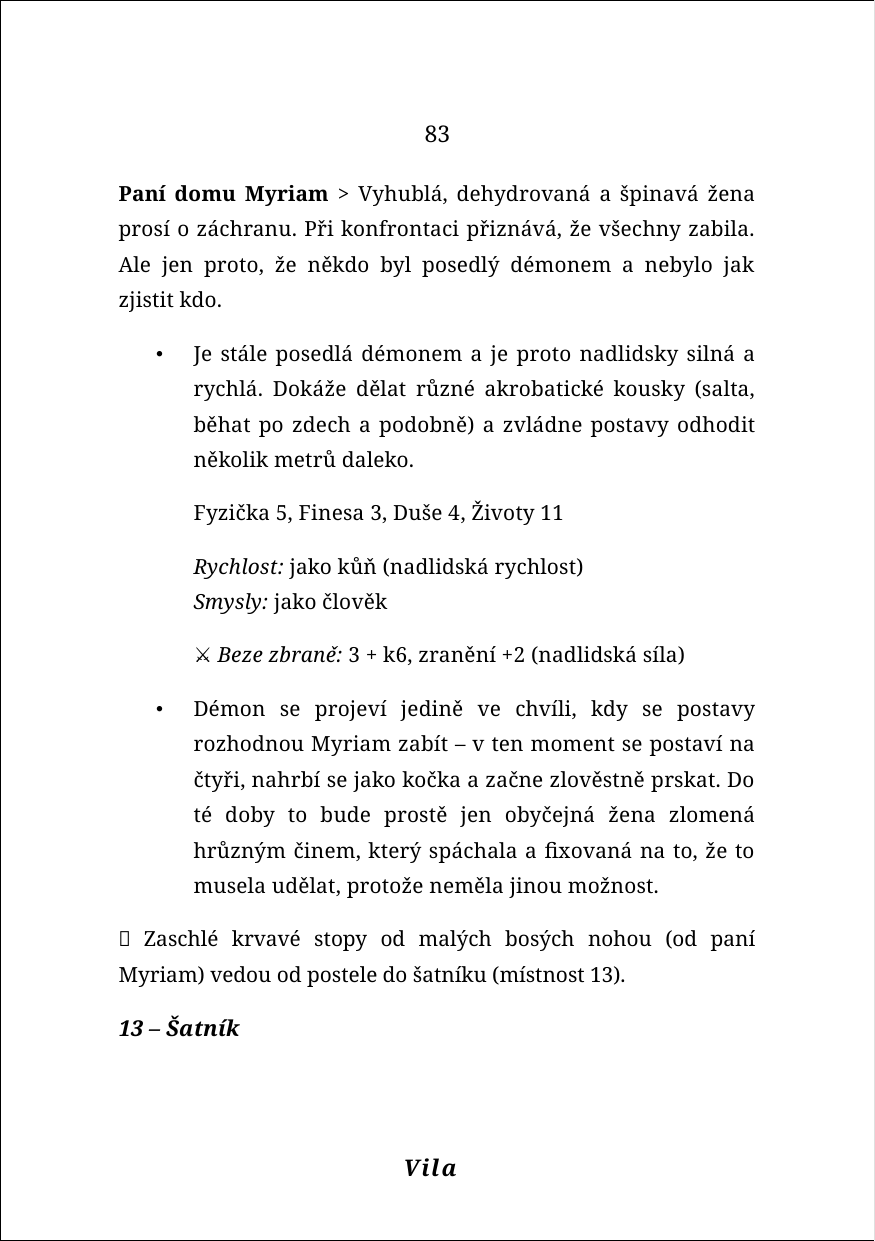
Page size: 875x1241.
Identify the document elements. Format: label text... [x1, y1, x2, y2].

list Smysly: jako člověk [156, 587, 756, 616]
list Fyzička 5, Finesa 3, Duše 4, Životy 11 [156, 498, 756, 527]
text 👣 Zaschlé krvavé stopy od malých bosých nohou (od paní Myriam) vedou od postele do šatníku (místnost 13). [118, 924, 756, 988]
text 13 – Šatník [118, 1013, 756, 1043]
text Paní domu Myriam > Vyhublá, dehydrovaná a špinavá žena prosí o záchranu. Při konfrontaci přiznává, že všechny zabila. Ale jen proto, že někdo byl posedlý démonem a nebylo jak zjistit kdo. [118, 179, 756, 314]
list Rychlost: jako kůň (nadlidská rychlost) [156, 552, 756, 580]
list Démon se projeví jedině ve chvíli, kdy se postavy rozhodnou Myriam zabít – v ten moment se postaví na čtyři, nahrbí se jako kočka a začne zlověstně prskat. Do té doby to bude prostě jen obyčejná žena zlomená hrůzným činem, který spáchala a fixovaná na to, že to musela udělat, protože neměla jinou možnost. [156, 694, 756, 900]
list ⚔ Beze zbraně: 3 + k6, zranění +2 (nadlidská síla) [156, 641, 756, 669]
list Je stále posedlá démonem a je proto nadlidsky silná a rychlá. Dokáže dělat různé akrobatické kousky (salta, běhat po zdech a podobně) a zvládne postavy odhodit několik metrů daleko. [156, 339, 756, 474]
